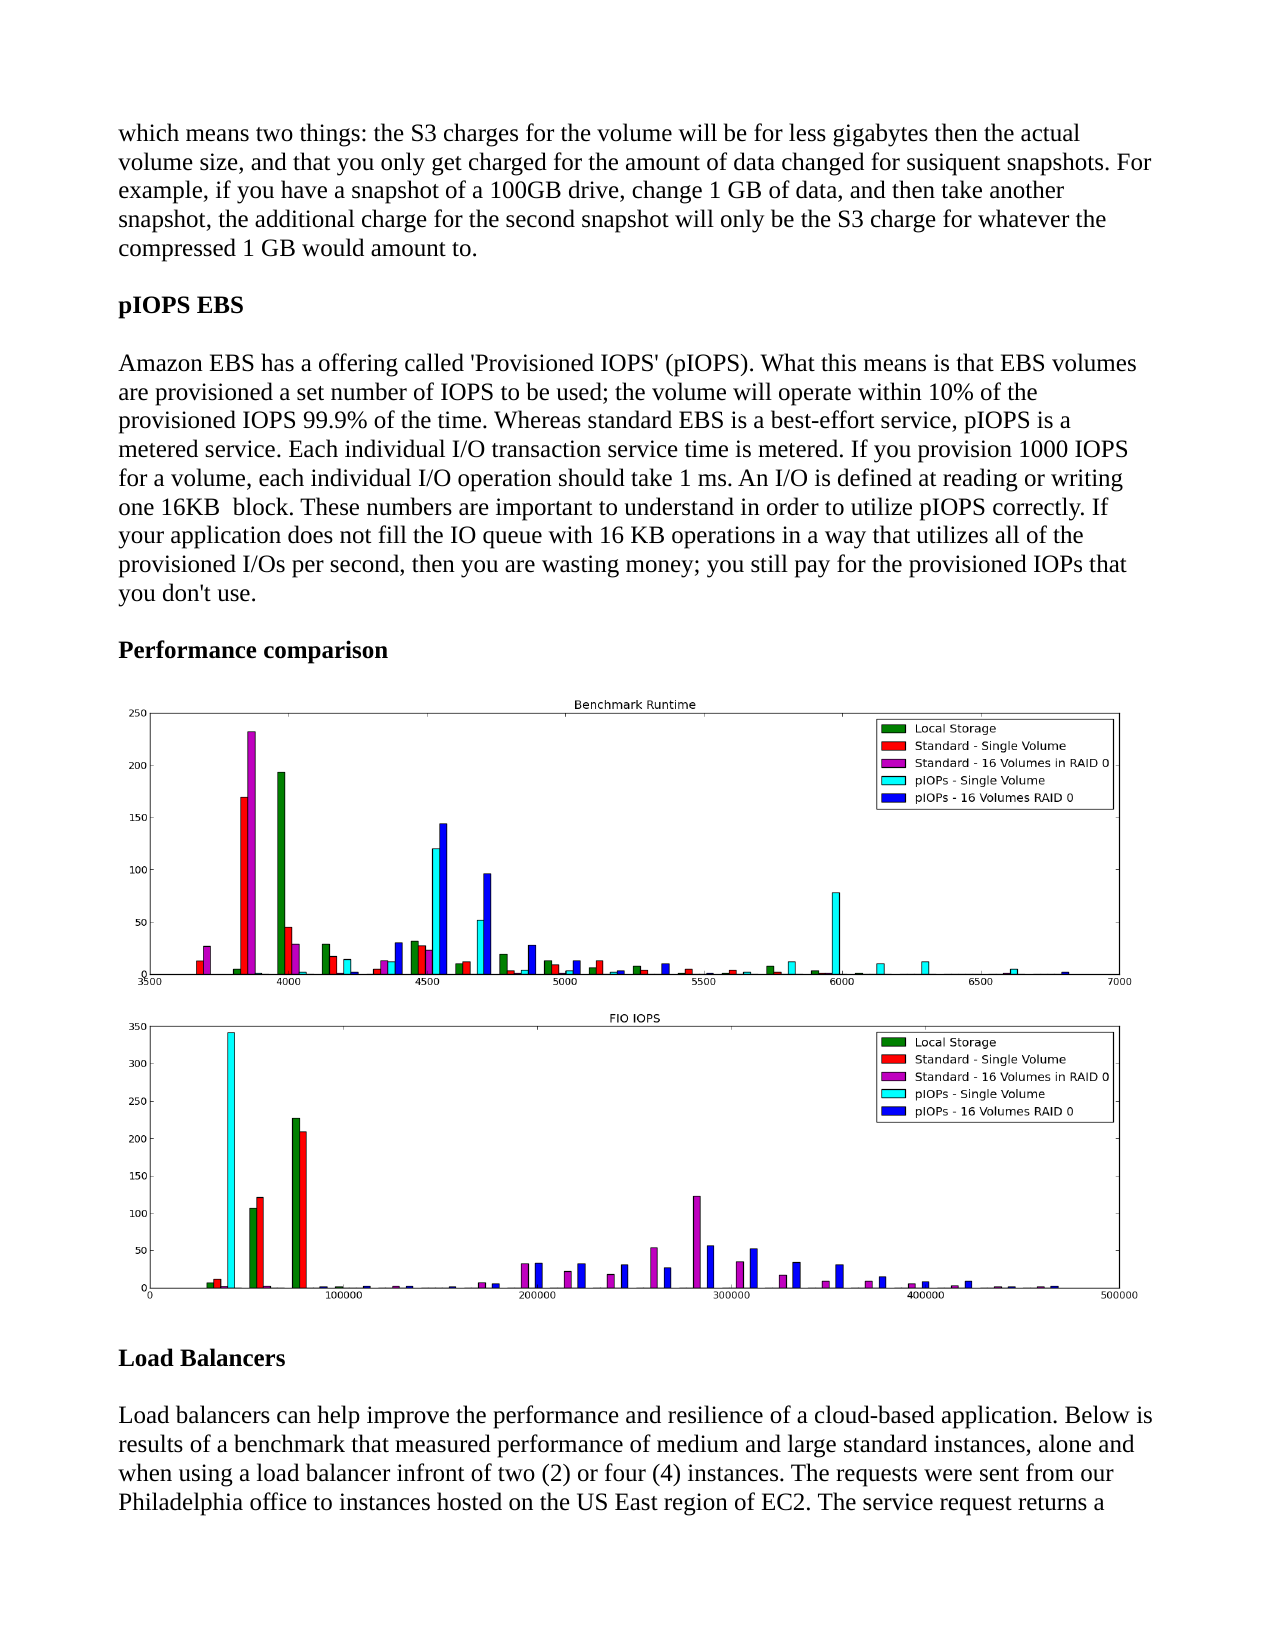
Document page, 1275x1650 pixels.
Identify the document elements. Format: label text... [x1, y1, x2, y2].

text which means two things: the S3 charges for the volume will be for less gigabytes then the actual volume size, and that you only get charged for the amount of data changed for susiquent snapshots. For example, if you have a snapshot of a 100GB drive, change 1 GB of data, and then take another snapshot, the additional charge for the second snapshot will only be the S3 charge for whatever the compressed 1 GB would amount to. [118, 118, 1157, 262]
picture [118, 693, 1157, 1315]
text Performance comparison [118, 636, 1157, 664]
text pIOPS EBS [118, 291, 1157, 319]
text Load balancers can help improve the performance and resilience of a cloud-based application. Below is results of a benchmark that measured performance of medium and large standard instances, alone and when using a load balancer infront of two (2) or four (4) instances. The requests were sent from our Philadelphia office to instances hosted on the US East region of EC2. The service request returns a [118, 1401, 1157, 1516]
text Amazon EBS has a offering called 'Provisioned IOPS' (pIOPS). What this means is that EBS volumes are provisioned a set number of IOPS to be used; the volume will operate within 10% of the provisioned IOPS 99.9% of the time. Whereas standard EBS is a best-effort service, pIOPS is a metered service. Each individual I/O transaction service time is metered. If you provision 1000 IOPS for a volume, each individual I/O operation should take 1 ms. An I/O is defined at reading or writing one 16KB block. These numbers are important to understand in order to utilize pIOPS correctly. If your application does not fill the IO queue with 16 KB operations in a way that utilizes all of the provisioned I/Os per second, then you are wasting money; you still pay for the provisioned IOPs that you don't use. [118, 348, 1157, 607]
text Load Balancers [118, 1343, 1157, 1372]
